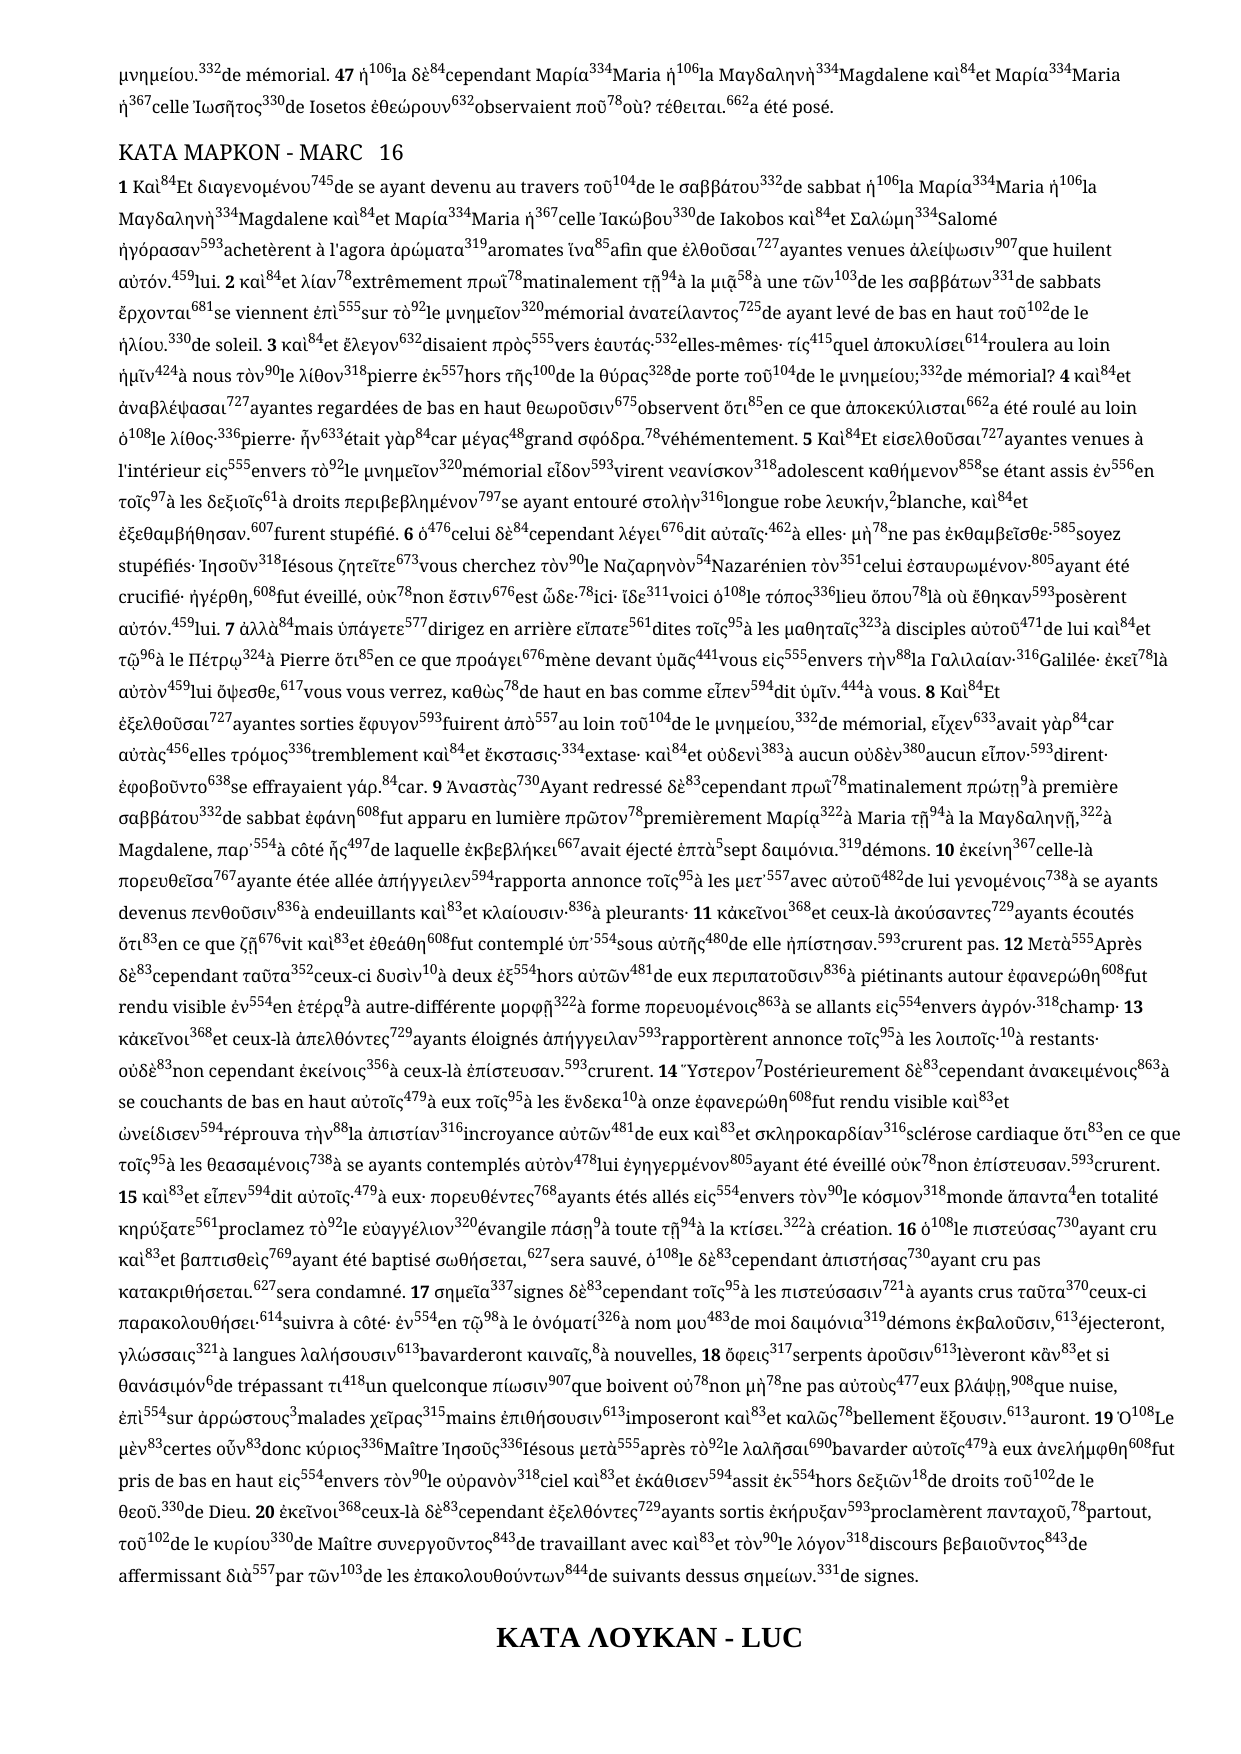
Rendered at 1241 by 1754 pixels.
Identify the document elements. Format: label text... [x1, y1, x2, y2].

subtitle ΚΑΤΑ ΛΟΥΚΑΝ - LUC [118, 1620, 1181, 1654]
text ΚΑΤΑ ΜΑΡΚΟΝ - MARC 16 [118, 137, 1181, 167]
text 1 Καὶ84Et διαγενομένου745de se ayant devenu au travers τοῦ104de le σαββάτου332de sabbat ἡ106la Μαρία334Maria ἡ106la Μαγδαληνὴ334Magdalene καὶ84et Μαρία334Maria ἡ367celle Ἰακώβου330de Iakobos καὶ84et Σαλώμη334Salomé ἠγόρασαν593achetèrent à l'agora ἀρώματα319aromates ἵνα85afin que ἐλθοῦσαι727ayantes venues ἀλείψωσιν907que huilent αὐτόν.459lui. 2 καὶ84et λίαν78extrêmement πρωῒ78matinalement τῇ94à la μιᾷ58à une τῶν103de les σαββάτων331de sabbats ἔρχονται681se viennent ἐπὶ555sur τὸ92le μνημεῖον320mémorial ἀνατείλαντος725de ayant levé de bas en haut τοῦ102de le ἡλίου.330de soleil. 3 καὶ84et ἔλεγον632disaient πρὸς555vers ἑαυτάς·532elles-mêmes· τίς415quel ἀποκυλίσει614roulera au loin ἡμῖν424à nous τὸν90le λίθον318pierre ἐκ557hors τῆς100de la θύρας328de porte τοῦ104de le μνημείου;332de mémorial? 4 καὶ84et ἀναβλέψασαι727ayantes regardées de bas en haut θεωροῦσιν675observent ὅτι85en ce que ἀποκεκύλισται662a été roulé au loin ὁ108le λίθος·336pierre· ἦν633était γὰρ84car μέγας48grand σφόδρα.78véhémentement. 5 Καὶ84Et εἰσελθοῦσαι727ayantes venues à l'intérieur εἰς555envers τὸ92le μνημεῖον320mémorial εἶδον593virent νεανίσκον318adolescent καθήμενον858se étant assis ἐν556en τοῖς97à les δεξιοῖς61à droits περιβεβλημένον797se ayant entouré στολὴν316longue robe λευκήν,2blanche, καὶ84et ἐξεθαμβήθησαν.607furent stupéfié. 6 ὁ476celui δὲ84cependant λέγει676dit αὐταῖς·462à elles· μὴ78ne pas ἐκθαμβεῖσθε·585soyez stupéfiés· Ἰησοῦν318Iésous ζητεῖτε673vous cherchez τὸν90le Ναζαρηνὸν54Nazarénien τὸν351celui ἐσταυρωμένον·805ayant été crucifié· ἠγέρθη,608fut éveillé, οὐκ78non ἔστιν676est ὧδε·78ici· ἴδε311voici ὁ108le τόπος336lieu ὅπου78là où ἔθηκαν593posèrent αὐτόν.459lui. 7 ἀλλὰ84mais ὑπάγετε577dirigez en arrière εἴπατε561dites τοῖς95à les μαθηταῖς323à disciples αὐτοῦ471de lui καὶ84et τῷ96à le Πέτρῳ324à Pierre ὅτι85en ce que προάγει676mène devant ὑμᾶς441vous εἰς555envers τὴν88la Γαλιλαίαν·316Galilée· ἐκεῖ78là αὐτὸν459lui ὄψεσθε,617vous vous verrez, καθὼς78de haut en bas comme εἶπεν594dit ὑμῖν.444à vous. 8 Καὶ84Et ἐξελθοῦσαι727ayantes sorties ἔφυγον593fuirent ἀπὸ557au loin τοῦ104de le μνημείου,332de mémorial, εἶχεν633avait γὰρ84car αὐτὰς456elles τρόμος336tremblement καὶ84et ἔκστασις·334extase· καὶ84et οὐδενὶ383à aucun οὐδὲν380aucun εἶπον·593dirent· ἐφοβοῦντο638se effrayaient γάρ.84car. 9 Ἀναστὰς730Ayant redressé δὲ83cependant πρωῒ78matinalement πρώτῃ9à première σαββάτου332de sabbat ἐφάνη608fut apparu en lumière πρῶτον78premièrement Μαρίᾳ322à Maria τῇ94à la Μαγδαληνῇ,322à Magdalene, παρ᾽554à côté ἧς497de laquelle ἐκβεβλήκει667avait éjecté ἑπτὰ5sept δαιμόνια.319démons. 10 ἐκείνη367celle-là πορευθεῖσα767ayante étée allée ἀπήγγειλεν594rapporta annonce τοῖς95à les μετ᾽557avec αὐτοῦ482de lui γενομένοις738à se ayants devenus πενθοῦσιν836à endeuillants καὶ83et κλαίουσιν·836à pleurants· 11 κἀκεῖνοι368et ceux-là ἀκούσαντες729ayants écoutés ὅτι83en ce que ζῇ676vit καὶ83et ἐθεάθη608fut contemplé ὑπ᾽554sous αὐτῆς480de elle ἠπίστησαν.593crurent pas. 12 Μετὰ555Après δὲ83cependant ταῦτα352ceux-ci δυσὶν10à deux ἐξ554hors αὐτῶν481de eux περιπατοῦσιν836à piétinants autour ἐφανερώθη608fut rendu visible ἐν554en ἑτέρᾳ9à autre-différente μορφῇ322à forme πορευομένοις863à se allants εἰς554envers ἀγρόν·318champ· 13 κἀκεῖνοι368et ceux-là ἀπελθόντες729ayants éloignés ἀπήγγειλαν593rapportèrent annonce τοῖς95à les λοιποῖς·10à restants· οὐδὲ83non cependant ἐκείνοις356à ceux-là ἐπίστευσαν.593crurent. 14 Ὕστερον7Postérieurement δὲ83cependant ἀνακειμένοις863à se couchants de bas en haut αὐτοῖς479à eux τοῖς95à les ἕνδεκα10à onze ἐφανερώθη608fut rendu visible καὶ83et ὠνείδισεν594réprouva τὴν88la ἀπιστίαν316incroyance αὐτῶν481de eux καὶ83et σκληροκαρδίαν316sclérose cardiaque ὅτι83en ce que τοῖς95à les θεασαμένοις738à se ayants contemplés αὐτὸν478lui ἐγηγερμένον805ayant été éveillé οὐκ78non ἐπίστευσαν.593crurent. 15 καὶ83et εἶπεν594dit αὐτοῖς·479à eux· πορευθέντες768ayants étés allés εἰς554envers τὸν90le κόσμον318monde ἅπαντα4en totalité κηρύξατε561proclamez τὸ92le εὐαγγέλιον320évangile πάσῃ9à toute τῇ94à la κτίσει.322à création. 16 ὁ108le πιστεύσας730ayant cru καὶ83et βαπτισθεὶς769ayant été baptisé σωθήσεται,627sera sauvé, ὁ108le δὲ83cependant ἀπιστήσας730ayant cru pas κατακριθήσεται.627sera condamné. 17 σημεῖα337signes δὲ83cependant τοῖς95à les πιστεύσασιν721à ayants crus ταῦτα370ceux-ci παρακολουθήσει·614suivra à côté· ἐν554en τῷ98à le ὀνόματί326à nom μου483de moi δαιμόνια319démons ἐκβαλοῦσιν,613éjecteront, γλώσσαις321à langues λαλήσουσιν613bavarderont καιναῖς,8à nouvelles, 18 ὄφεις317serpents ἀροῦσιν613lèveront κἂν83et si θανάσιμόν6de trépassant τι418un quelconque πίωσιν907que boivent οὐ78non μὴ78ne pas αὐτοὺς477eux βλάψῃ,908que nuise, ἐπὶ554sur ἀρρώστους3malades χεῖρας315mains ἐπιθήσουσιν613imposeront καὶ83et καλῶς78bellement ἕξουσιν.613auront. 19 Ὁ108Le μὲν83certes οὖν83donc κύριος336Maître Ἰησοῦς336Iésous μετὰ555après τὸ92le λαλῆσαι690bavarder αὐτοῖς479à eux ἀνελήμφθη608fut pris de bas en haut εἰς554envers τὸν90le οὐρανὸν318ciel καὶ83et ἐκάθισεν594assit ἐκ554hors δεξιῶν18de droits τοῦ102de le θεοῦ.330de Dieu. 20 ἐκεῖνοι368ceux-là δὲ83cependant ἐξελθόντες729ayants sortis ἐκήρυξαν593proclamèrent πανταχοῦ,78partout, τοῦ102de le κυρίου330de Maître συνεργοῦντος843de travaillant avec καὶ83et τὸν90le λόγον318discours βεβαιοῦντος843de affermissant διὰ557par τῶν103de les ἐπακολουθούντων844de suivants dessus σημείων.331de signes. [118, 171, 1181, 1587]
